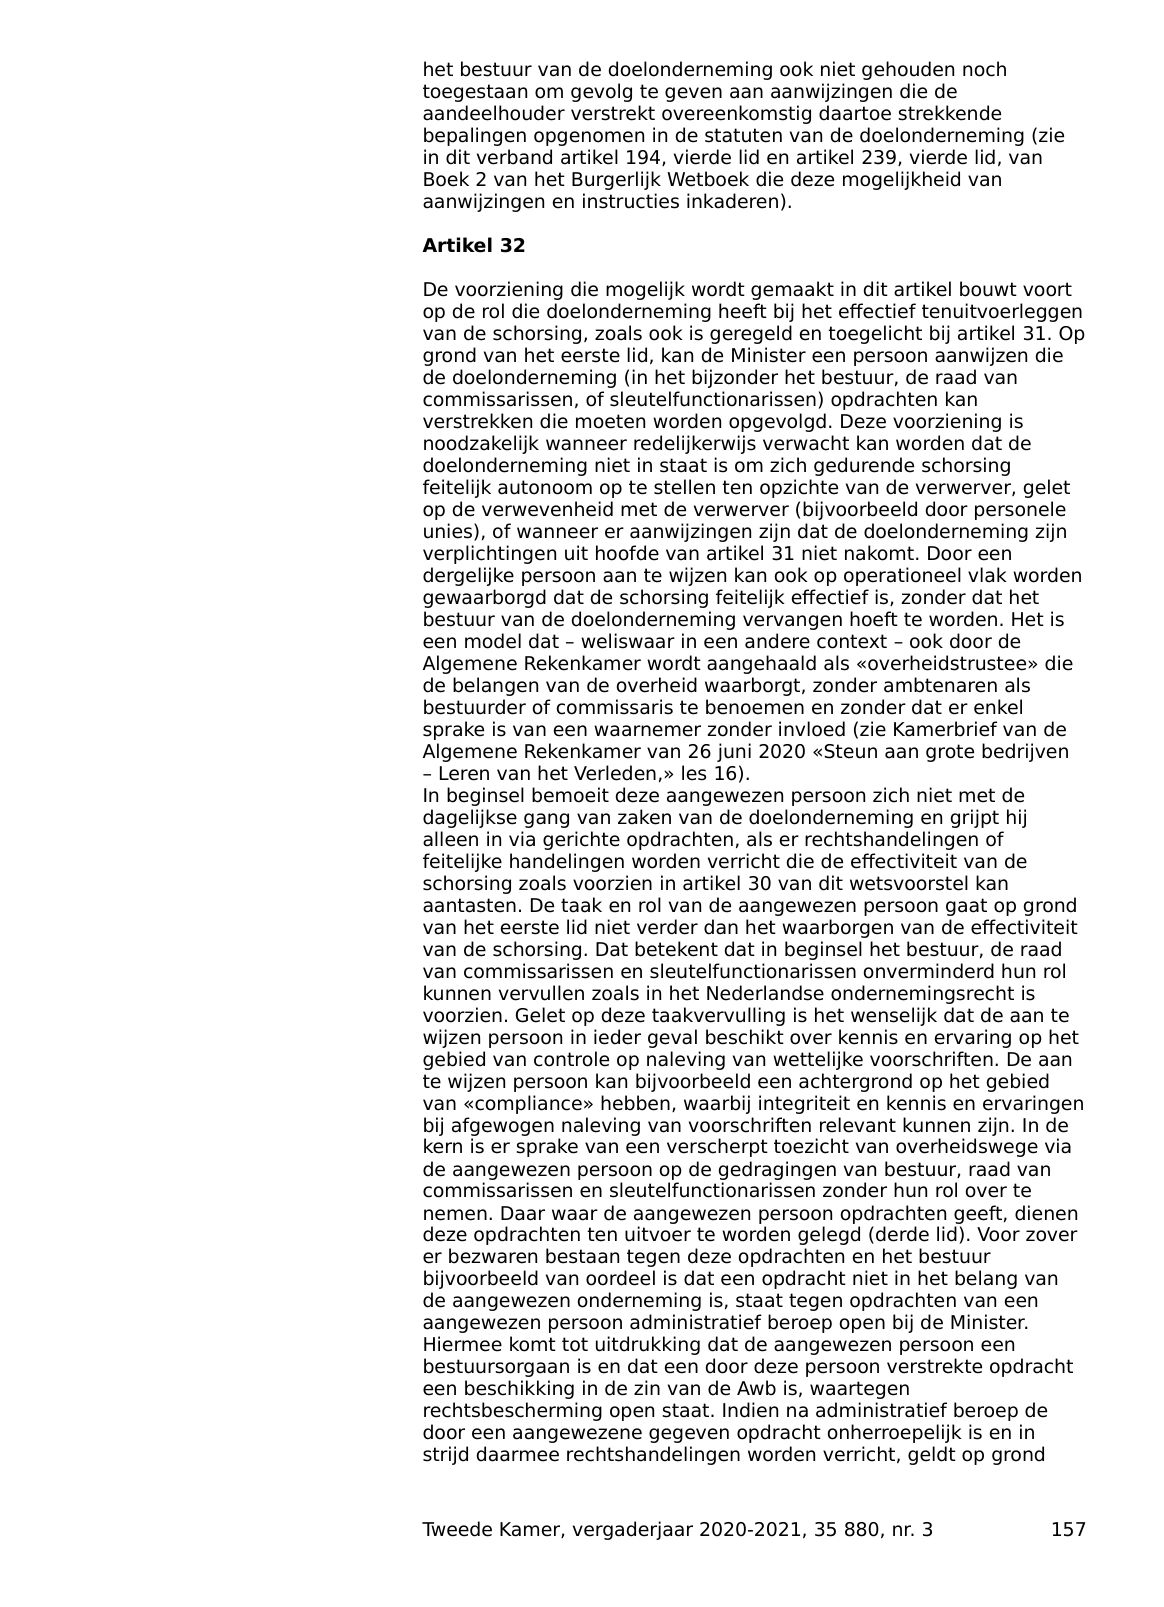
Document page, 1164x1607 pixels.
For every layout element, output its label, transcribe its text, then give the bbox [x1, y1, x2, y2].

text In beginsel bemoeit deze aangewezen persoon zich niet met de dagelijkse gang van zaken van de doelonderneming en grijpt hij alleen in via gerichte opdrachten, als er rechtshandelingen of feitelijke handelingen worden verricht die de effectiviteit van de schorsing zoals voorzien in artikel 30 van dit wetsvoorstel kan aantasten. De taak en rol van de aangewezen persoon gaat op grond van het eerste lid niet verder dan het waarborgen van de effectiviteit van de schorsing. Dat betekent dat in beginsel het bestuur, de raad van commissarissen en sleutelfunctionarissen onverminderd hun rol kunnen vervullen zoals in het Nederlandse ondernemingsrecht is voorzien. Gelet op deze taakvervulling is het wenselijk dat de aan te wijzen persoon in ieder geval beschikt over kennis en ervaring op het gebied van controle op naleving van wettelijke voorschriften. De aan te wijzen persoon kan bijvoorbeeld een achtergrond op het gebied van «compliance» hebben, waarbij integriteit en kennis en ervaringen bij afgewogen naleving van voorschriften relevant kunnen zijn. In de kern is er sprake van een verscherpt toezicht van overheidswege via de aangewezen persoon op de gedragingen van bestuur, raad van commissarissen en sleutelfunctionarissen zonder hun rol over te nemen. Daar waar de aangewezen persoon opdrachten geeft, dienen deze opdrachten ten uitvoer te worden gelegd (derde lid). Voor zover er bezwaren bestaan tegen deze opdrachten en het bestuur bijvoorbeeld van oordeel is dat een opdracht niet in het belang van de aangewezen onderneming is, staat tegen opdrachten van een aangewezen persoon administratief beroep open bij de Minister. Hiermee komt tot uitdrukking dat de aangewezen persoon een bestuursorgaan is en dat een door deze persoon verstrekte opdracht een beschikking in de zin van de Awb is, waartegen rechtsbescherming open staat. Indien na administratief beroep de door een aangewezene gegeven opdracht onherroepelijk is en in strijd daarmee rechtshandelingen worden verricht, geldt op grond [422, 785, 1087, 1466]
subtitle Artikel 32 [422, 235, 1087, 257]
text het bestuur van de doelonderneming ook niet gehouden noch toegestaan om gevolg te geven aan aanwijzingen die de aandeelhouder verstrekt overeenkomstig daartoe strekkende bepalingen opgenomen in de statuten van de doelonderneming (zie in dit verband artikel 194, vierde lid en artikel 239, vierde lid, van Boek 2 van het Burgerlijk Wetboek die deze mogelijkheid van aanwijzingen en instructies inkaderen). [422, 59, 1087, 213]
text De voorziening die mogelijk wordt gemaakt in dit artikel bouwt voort op de rol die doelonderneming heeft bij het effectief tenuitvoerleggen van de schorsing, zoals ook is geregeld en toegelicht bij artikel 31. Op grond van het eerste lid, kan de Minister een persoon aanwijzen die de doelonderneming (in het bijzonder het bestuur, de raad van commissarissen, of sleutelfunctionarissen) opdrachten kan verstrekken die moeten worden opgevolgd. Deze voorziening is noodzakelijk wanneer redelijkerwijs verwacht kan worden dat de doelonderneming niet in staat is om zich gedurende schorsing feitelijk autonoom op te stellen ten opzichte van de verwerver, gelet op de verwevenheid met de verwerver (bijvoorbeeld door personele unies), of wanneer er aanwijzingen zijn dat de doelonderneming zijn verplichtingen uit hoofde van artikel 31 niet nakomt. Door een dergelijke persoon aan te wijzen kan ook op operationeel vlak worden gewaarborgd dat de schorsing feitelijk effectief is, zonder dat het bestuur van de doelonderneming vervangen hoeft te worden. Het is een model dat – weliswaar in een andere context – ook door de Algemene Rekenkamer wordt aangehaald als «overheidstrustee» die de belangen van de overheid waarborgt, zonder ambtenaren als bestuurder of commissaris te benoemen en zonder dat er enkel sprake is van een waarnemer zonder invloed (zie Kamerbrief van de Algemene Rekenkamer van 26 juni 2020 «Steun aan grote bedrijven – Leren van het Verleden,» les 16). [422, 279, 1087, 785]
